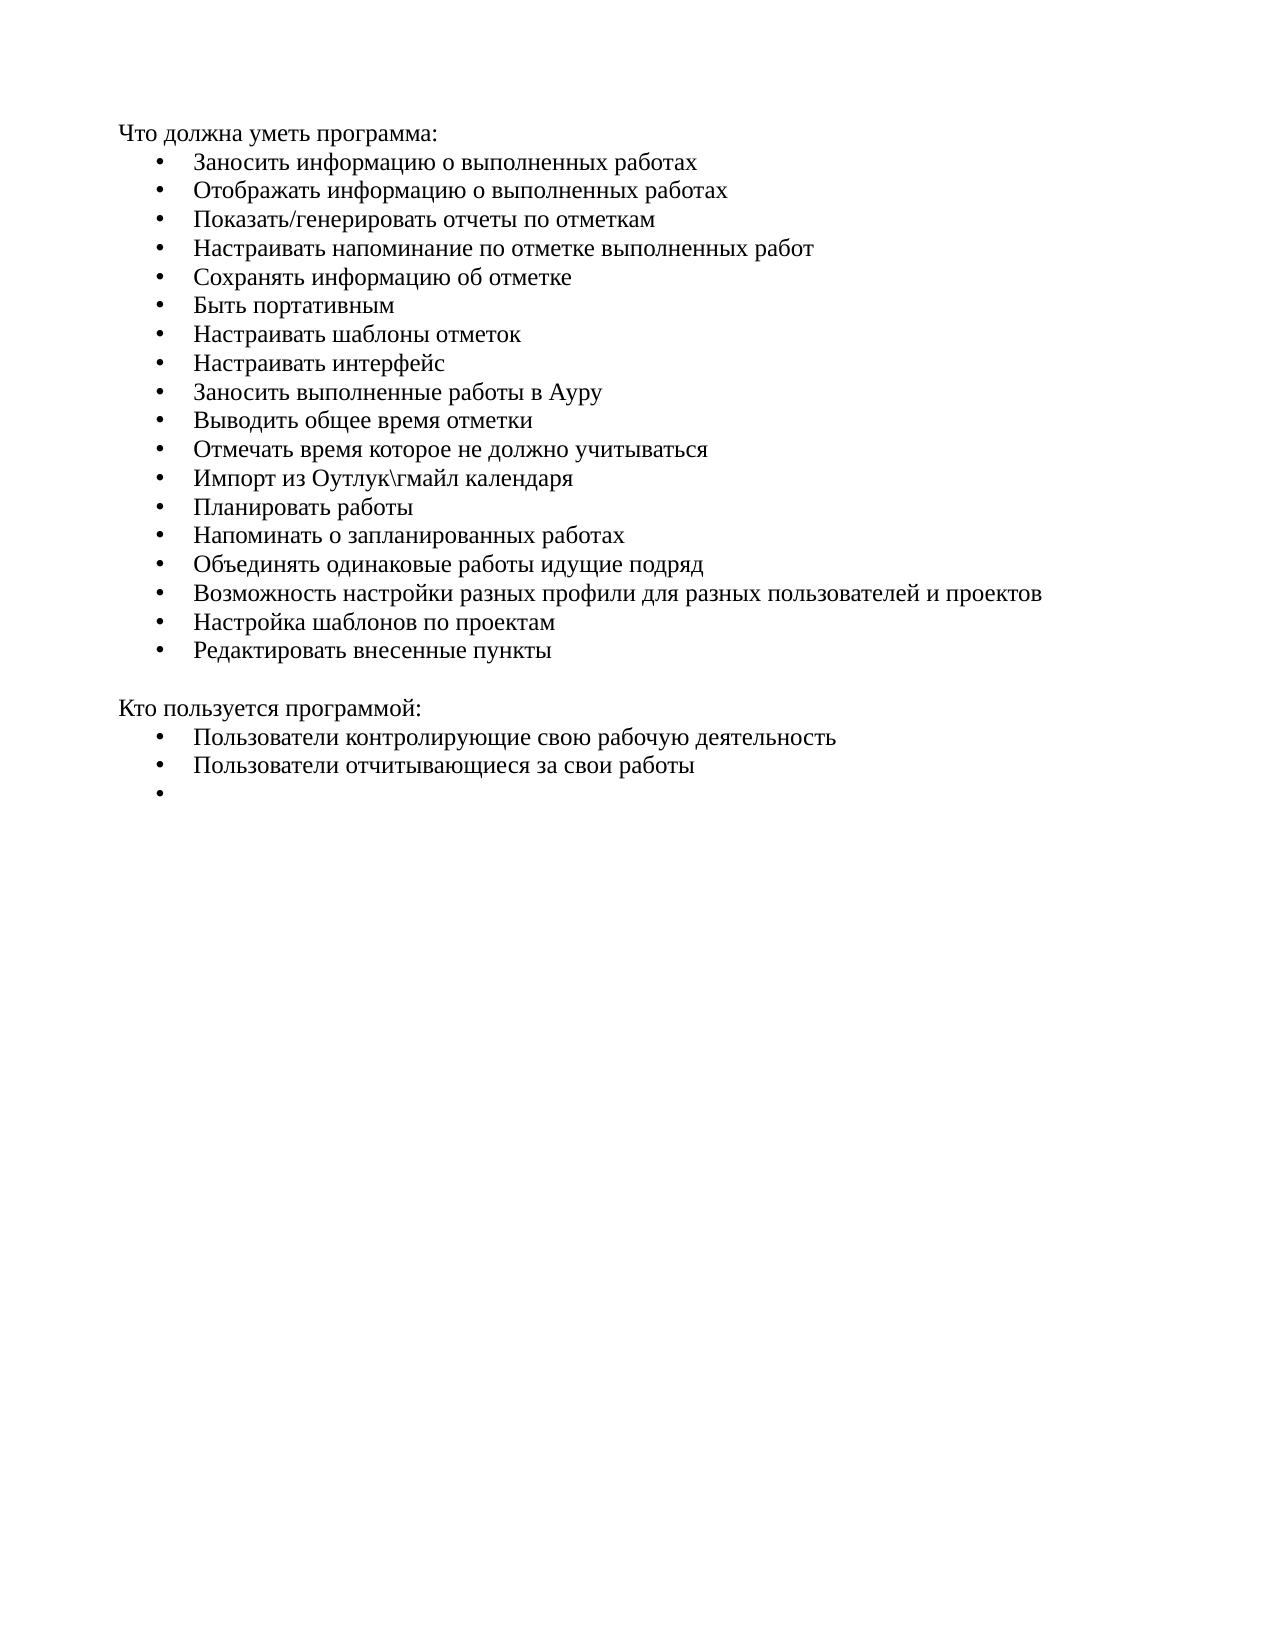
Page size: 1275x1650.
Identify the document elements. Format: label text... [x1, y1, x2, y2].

list Выводить общее время отметки [156, 406, 1157, 434]
list Редактировать внесенные пункты [156, 636, 1157, 664]
text Кто пользуется программой: [118, 693, 1157, 722]
list Объединять одинаковые работы идущие подряд [156, 549, 1157, 578]
list Напоминать о запланированных работах [156, 521, 1157, 549]
list Отмечать время которое не должно учитываться [156, 434, 1157, 463]
list Быть портативным [156, 291, 1157, 319]
list Импорт из Оутлук\гмайл календаря [156, 463, 1157, 492]
list Настройка шаблонов по проектам [156, 607, 1157, 636]
list Заносить информацию о выполненных работах [156, 147, 1157, 176]
list Сохранять информацию об отметке [156, 262, 1157, 291]
list Пользователи контролирующие свою рабочую деятельность [156, 722, 1157, 751]
list Настраивать напоминание по отметке выполненных работ [156, 233, 1157, 262]
list Настраивать шаблоны отметок [156, 319, 1157, 348]
list Возможность настройки разных профили для разных пользователей и проектов [156, 578, 1157, 607]
text Что должна уметь программа: [118, 118, 1157, 147]
list Настраивать интерфейс [156, 348, 1157, 377]
list Показать/генерировать отчеты по отметкам [156, 204, 1157, 233]
list Заносить выполненные работы в Ауру [156, 377, 1157, 406]
list Планировать работы [156, 492, 1157, 521]
list Пользователи отчитывающиеся за свои работы [156, 751, 1157, 779]
list Отображать информацию о выполненных работах [156, 176, 1157, 204]
